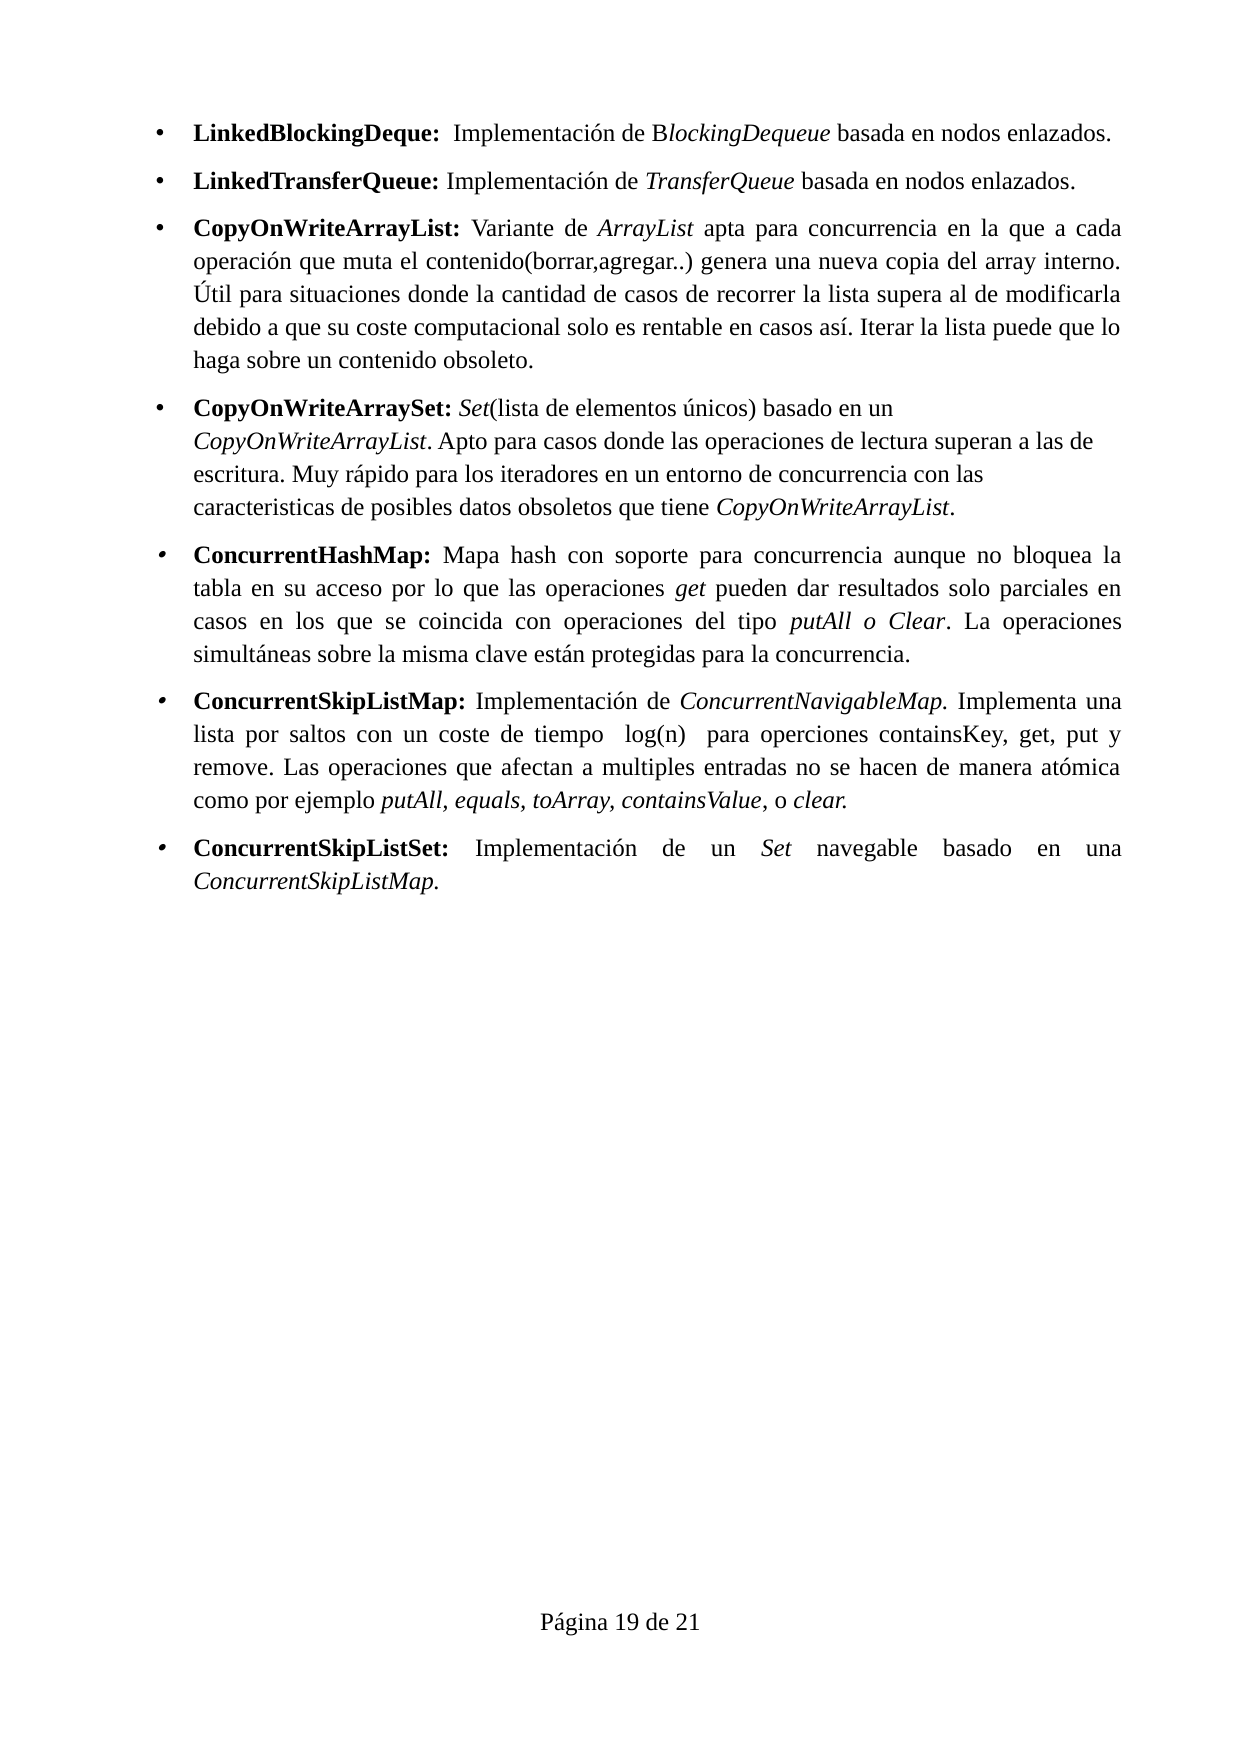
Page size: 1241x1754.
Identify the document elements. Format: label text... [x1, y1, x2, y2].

list CopyOnWriteArrayList: Variante de ArrayList apta para concurrencia en la que a cada operación que muta el contenido(borrar,agregar..) genera una nueva copia del array interno. Útil para situaciones donde la cantidad de casos de recorrer la lista supera al de modificarla debido a que su coste computacional solo es rentable en casos así. Iterar la lista puede que lo haga sobre un contenido obsoleto. [156, 213, 1122, 374]
list ConcurrentHashMap: Mapa hash con soporte para concurrencia aunque no bloquea la tabla en su acceso por lo que las operaciones get pueden dar resultados solo parciales en casos en los que se coincida con operaciones del tipo putAll o Clear. La operaciones simultáneas sobre la misma clave están protegidas para la concurrencia. [156, 540, 1122, 667]
list ConcurrentSkipListMap: Implementación de ConcurrentNavigableMap. Implementa una lista por saltos con un coste de tiempo log(n) para operciones containsKey, get, put y remove. Las operaciones que afectan a multiples entradas no se hacen de manera atómica como por ejemplo putAll, equals, toArray, containsValue, o clear. [156, 686, 1122, 814]
list LinkedTransferQueue: Implementación de TransferQueue basada en nodos enlazados. [156, 166, 1122, 194]
list LinkedBlockingDeque: Implementación de BlockingDequeue basada en nodos enlazados. [156, 118, 1122, 147]
list CopyOnWriteArraySet: Set(lista de elementos únicos) basado en un CopyOnWriteArrayList. Apto para casos donde las operaciones de lectura superan a las de escritura. Muy rápido para los iteradores en un entorno de concurrencia con las caracteristicas de posibles datos obsoletos que tiene CopyOnWriteArrayList. [156, 393, 1122, 521]
list ConcurrentSkipListSet: Implementación de un Set navegable basado en una ConcurrentSkipListMap. [156, 833, 1122, 895]
